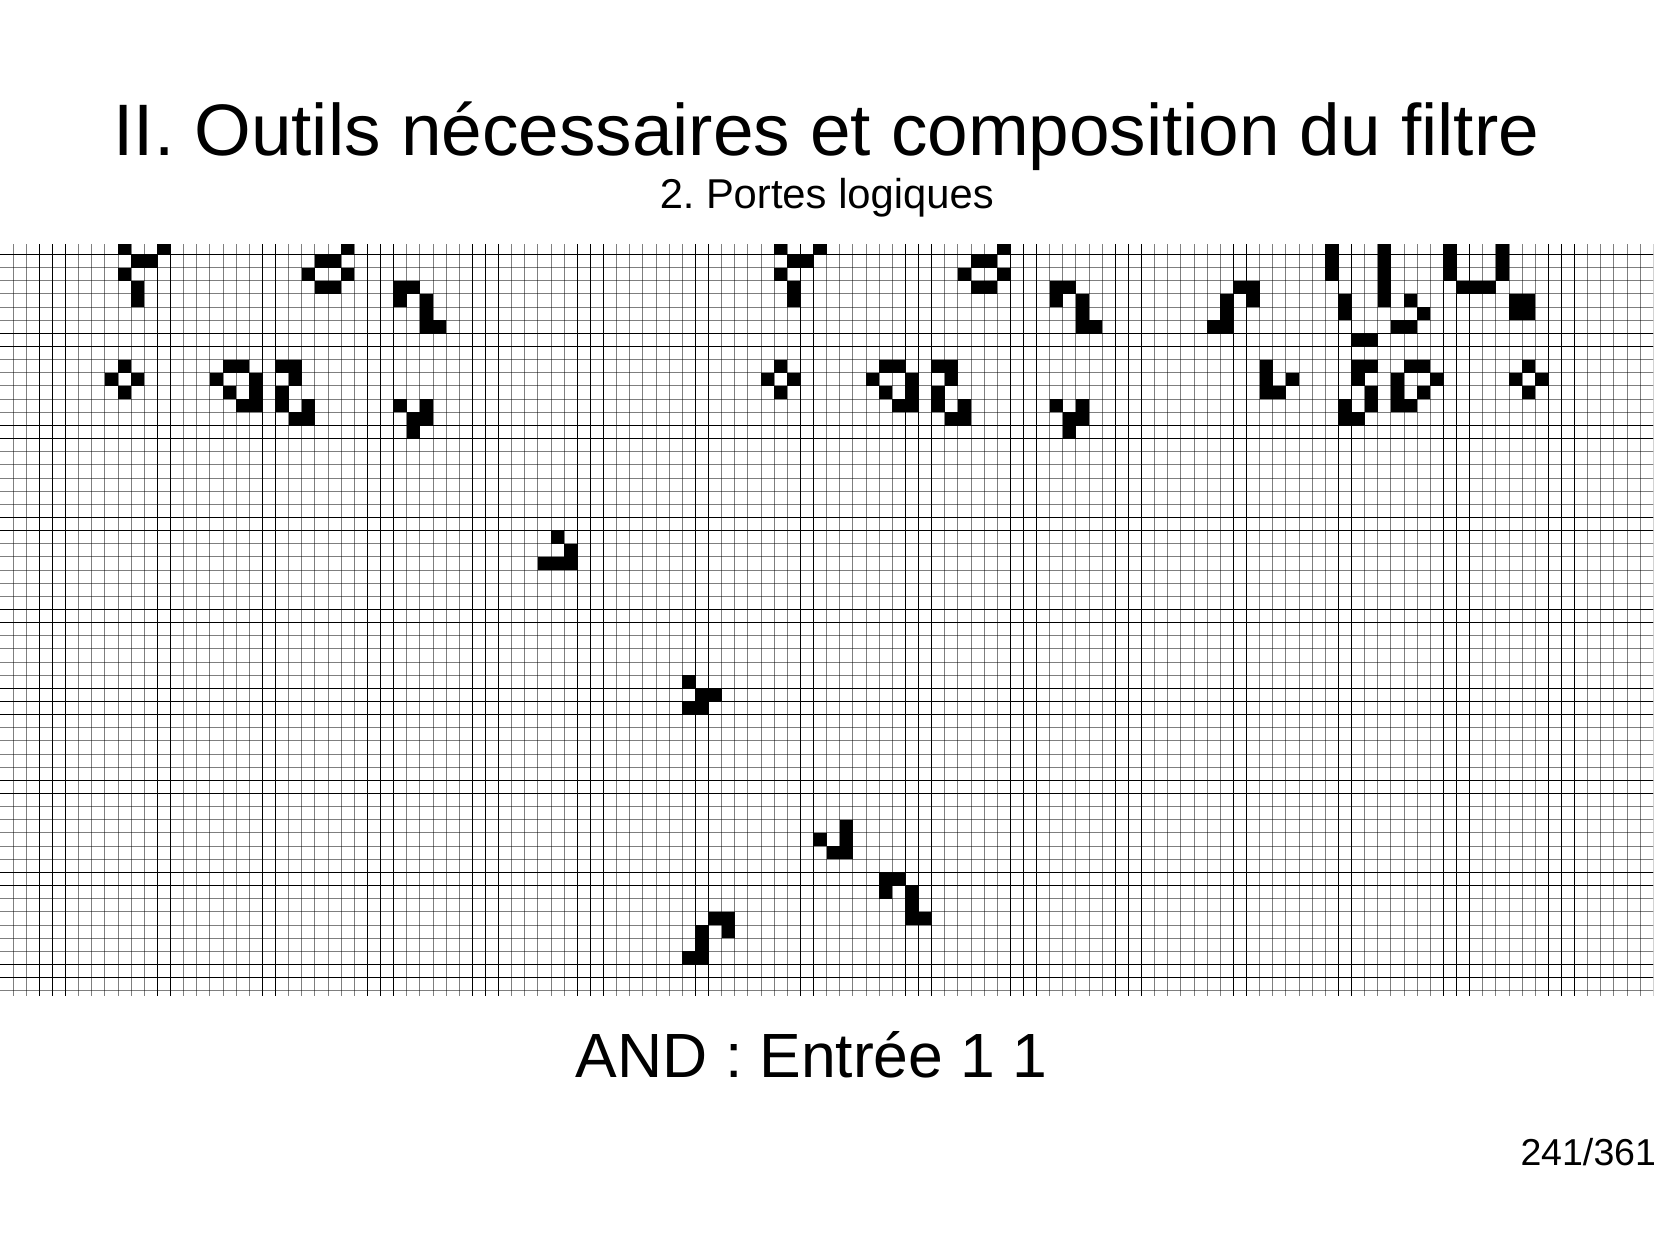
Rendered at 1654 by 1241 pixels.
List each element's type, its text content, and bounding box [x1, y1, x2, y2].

text_box <number>/361 [1505, 1124, 1654, 1182]
text_box AND : Entrée 1 1 [561, 1013, 1063, 1099]
picture [0, 244, 1654, 996]
title II. Outils nécessaires et composition du filtre 2. Portes logiques [82, 49, 1571, 257]
